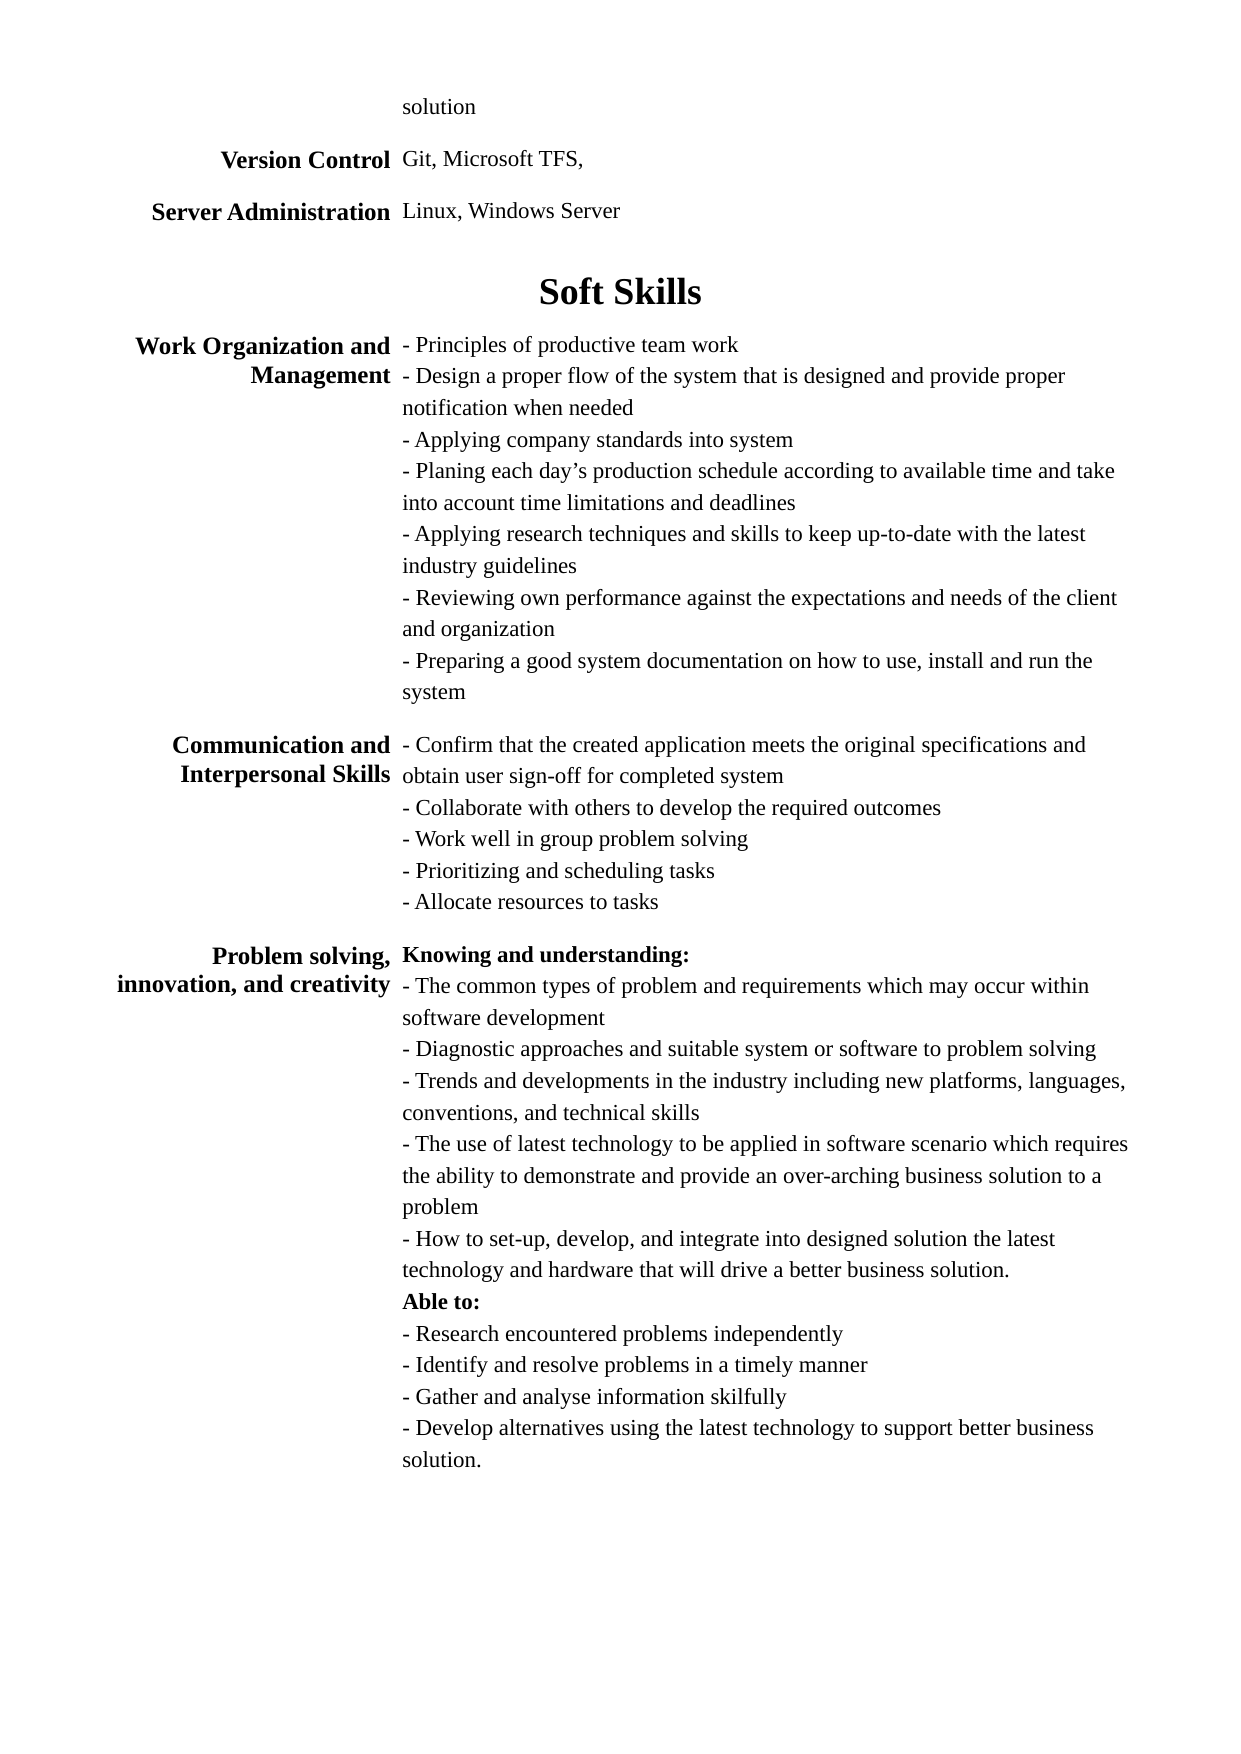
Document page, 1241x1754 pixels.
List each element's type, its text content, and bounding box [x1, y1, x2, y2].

subtitle Soft Skills [87, 269, 1153, 313]
table_header - Principles of productive team work - Design a proper flow of the system that is designed and provide proper notification when needed - Applying company standards into system - Planing each day’s production schedule according to available time and take into account time limitations and deadlines - Applying research techniques and skills to keep up-to-date with the latest industry guidelines - Reviewing own performance against the expectations and needs of the client and organization - Preparing a good system documentation on how to use, install and run the system [396, 325, 1153, 725]
table_cell Communication and Interpersonal Skills [87, 725, 396, 935]
table_header Work Organization and Management [87, 325, 396, 725]
table_cell Problem solving, innovation, and creativity [87, 935, 396, 1492]
table_cell Knowing and understanding: - The common types of problem and requirements which may occur within software development - Diagnostic approaches and suitable system or software to problem solving - Trends and developments in the industry including new platforms, languages, conventions, and technical skills - The use of latest technology to be applied in software scenario which requires the ability to demonstrate and provide an over-arching business solution to a problem - How to set-up, develop, and integrate into designed solution the latest technology and hardware that will drive a better business solution. Able to: - Research encountered problems independently - Identify and resolve problems in a timely manner - Gather and analyse information skilfully - Develop alternatives using the latest technology to support better business solution. [396, 935, 1153, 1492]
table_cell solution [396, 87, 1153, 139]
table_cell Linux, Windows Server [396, 192, 1153, 244]
table_cell [87, 87, 396, 139]
table_cell Server Administration [87, 192, 396, 244]
table_cell Git, Microsoft TFS, [396, 139, 1153, 192]
table_cell Version Control [87, 139, 396, 192]
table_cell - Confirm that the created application meets the original specifications and obtain user sign-off for completed system - Collaborate with others to develop the required outcomes - Work well in group problem solving - Prioritizing and scheduling tasks - Allocate resources to tasks [396, 725, 1153, 935]
